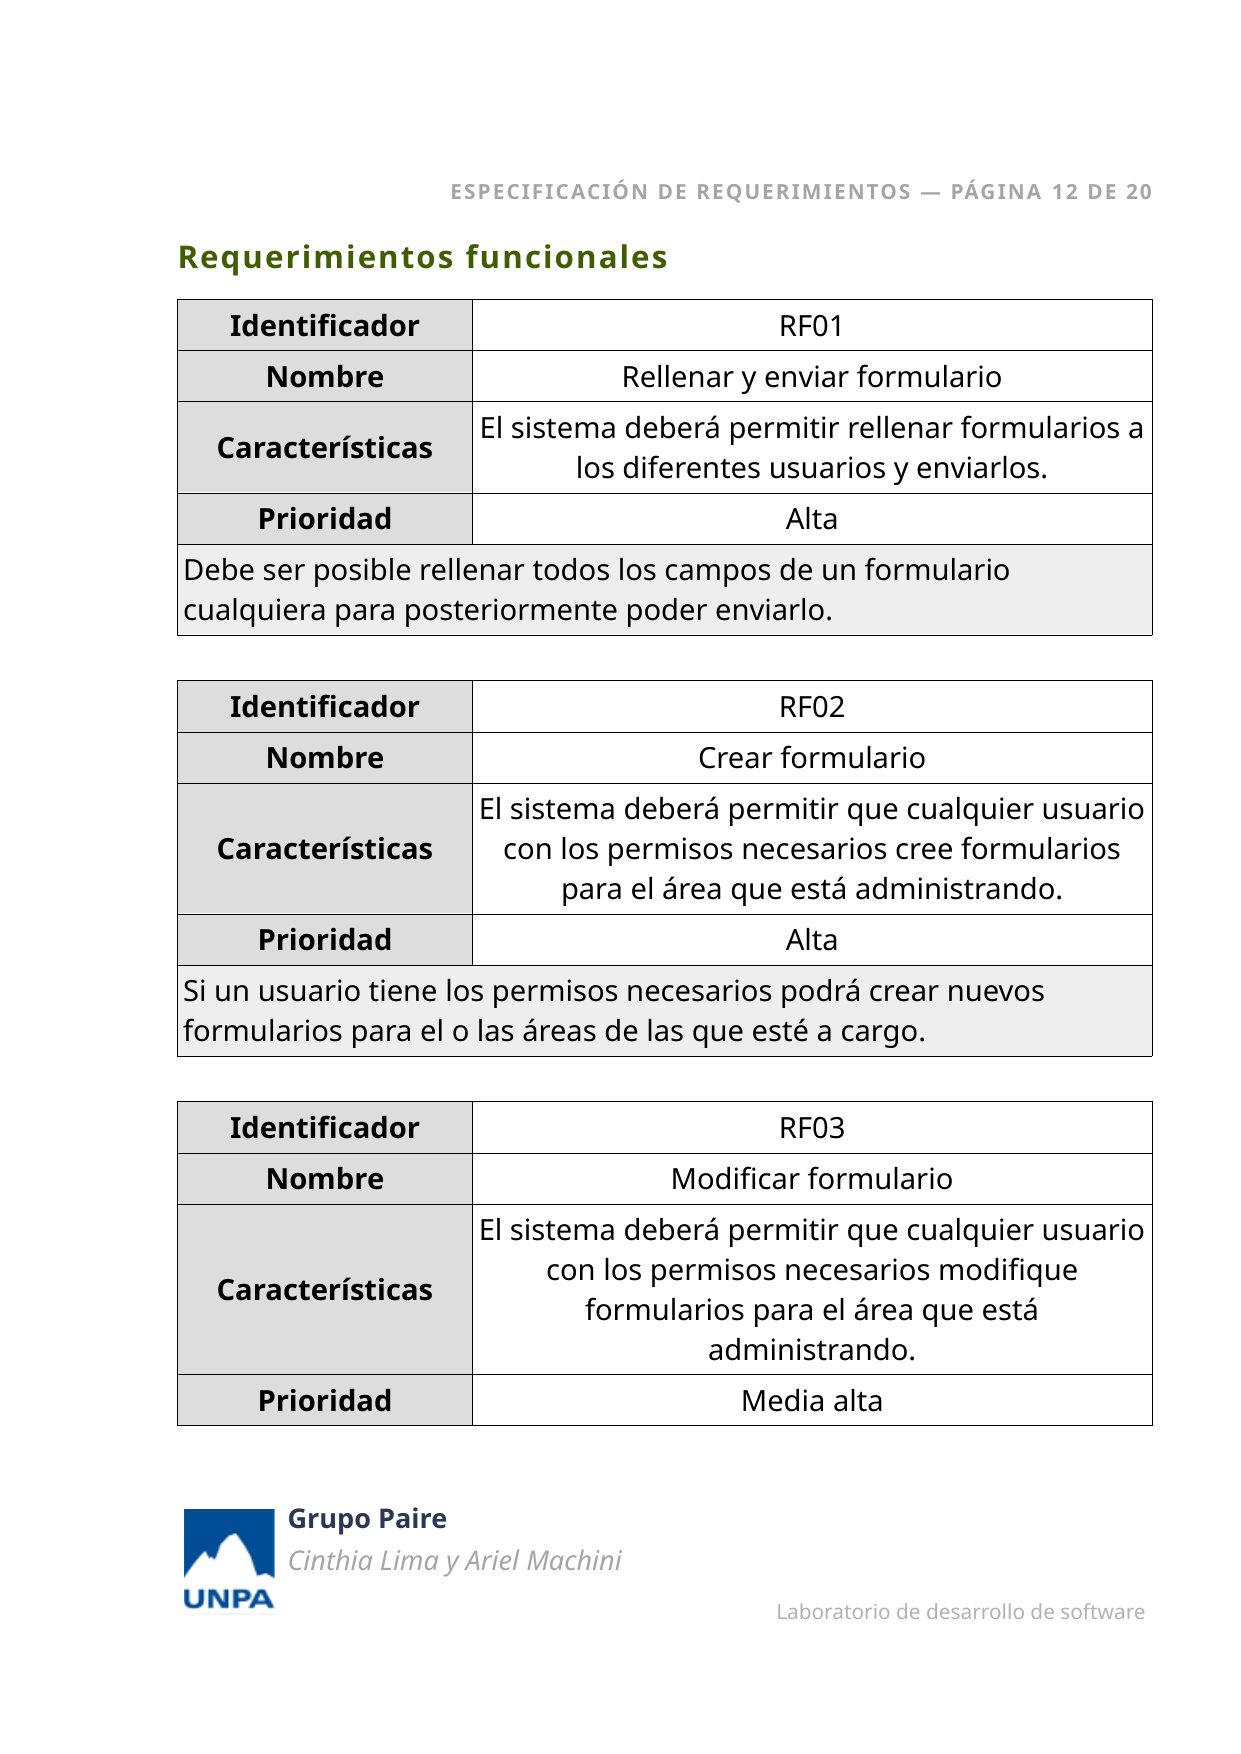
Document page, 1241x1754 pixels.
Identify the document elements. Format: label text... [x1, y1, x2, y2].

table_cell Media alta [473, 1375, 1152, 1425]
table_cell Alta [473, 494, 1152, 544]
text Requerimientos funcionales [177, 235, 1152, 278]
table_cell Modificar formulario [473, 1154, 1152, 1204]
table_header RF03 [473, 1102, 1152, 1153]
table_cell Si un usuario tiene los permisos necesarios podrá crear nuevos formularios para el o las áreas de las que esté a cargo. [178, 966, 1152, 1056]
table_cell Prioridad [178, 1375, 472, 1425]
table_cell Características [178, 1205, 472, 1374]
table_cell El sistema deberá permitir que cualquier usuario con los permisos necesarios modifique formularios para el área que está administrando. [473, 1205, 1152, 1374]
picture [184, 1509, 275, 1615]
table_cell Debe ser posible rellenar todos los campos de un formulario cualquiera para posteriormente poder enviarlo. [178, 545, 1152, 634]
table_cell Alta [473, 915, 1152, 965]
table_cell Crear formulario [473, 733, 1152, 783]
table_cell Nombre [178, 733, 472, 783]
table_cell El sistema deberá permitir rellenar formularios a los diferentes usuarios y enviarlos. [473, 402, 1152, 492]
table_cell El sistema deberá permitir que cualquier usuario con los permisos necesarios cree formularios para el área que está administrando. [473, 784, 1152, 913]
table_header RF02 [473, 681, 1152, 732]
table_header RF01 [473, 300, 1152, 350]
table_header Identificador [178, 1102, 472, 1153]
table_header Identificador [178, 300, 472, 350]
table_cell Prioridad [178, 915, 472, 965]
table_header Identificador [178, 681, 472, 732]
table_cell Nombre [178, 351, 472, 401]
table_cell Rellenar y enviar formulario [473, 351, 1152, 401]
table_cell Prioridad [178, 494, 472, 544]
table_cell Nombre [178, 1154, 472, 1204]
table_cell Características [178, 402, 472, 492]
table_cell Características [178, 784, 472, 913]
